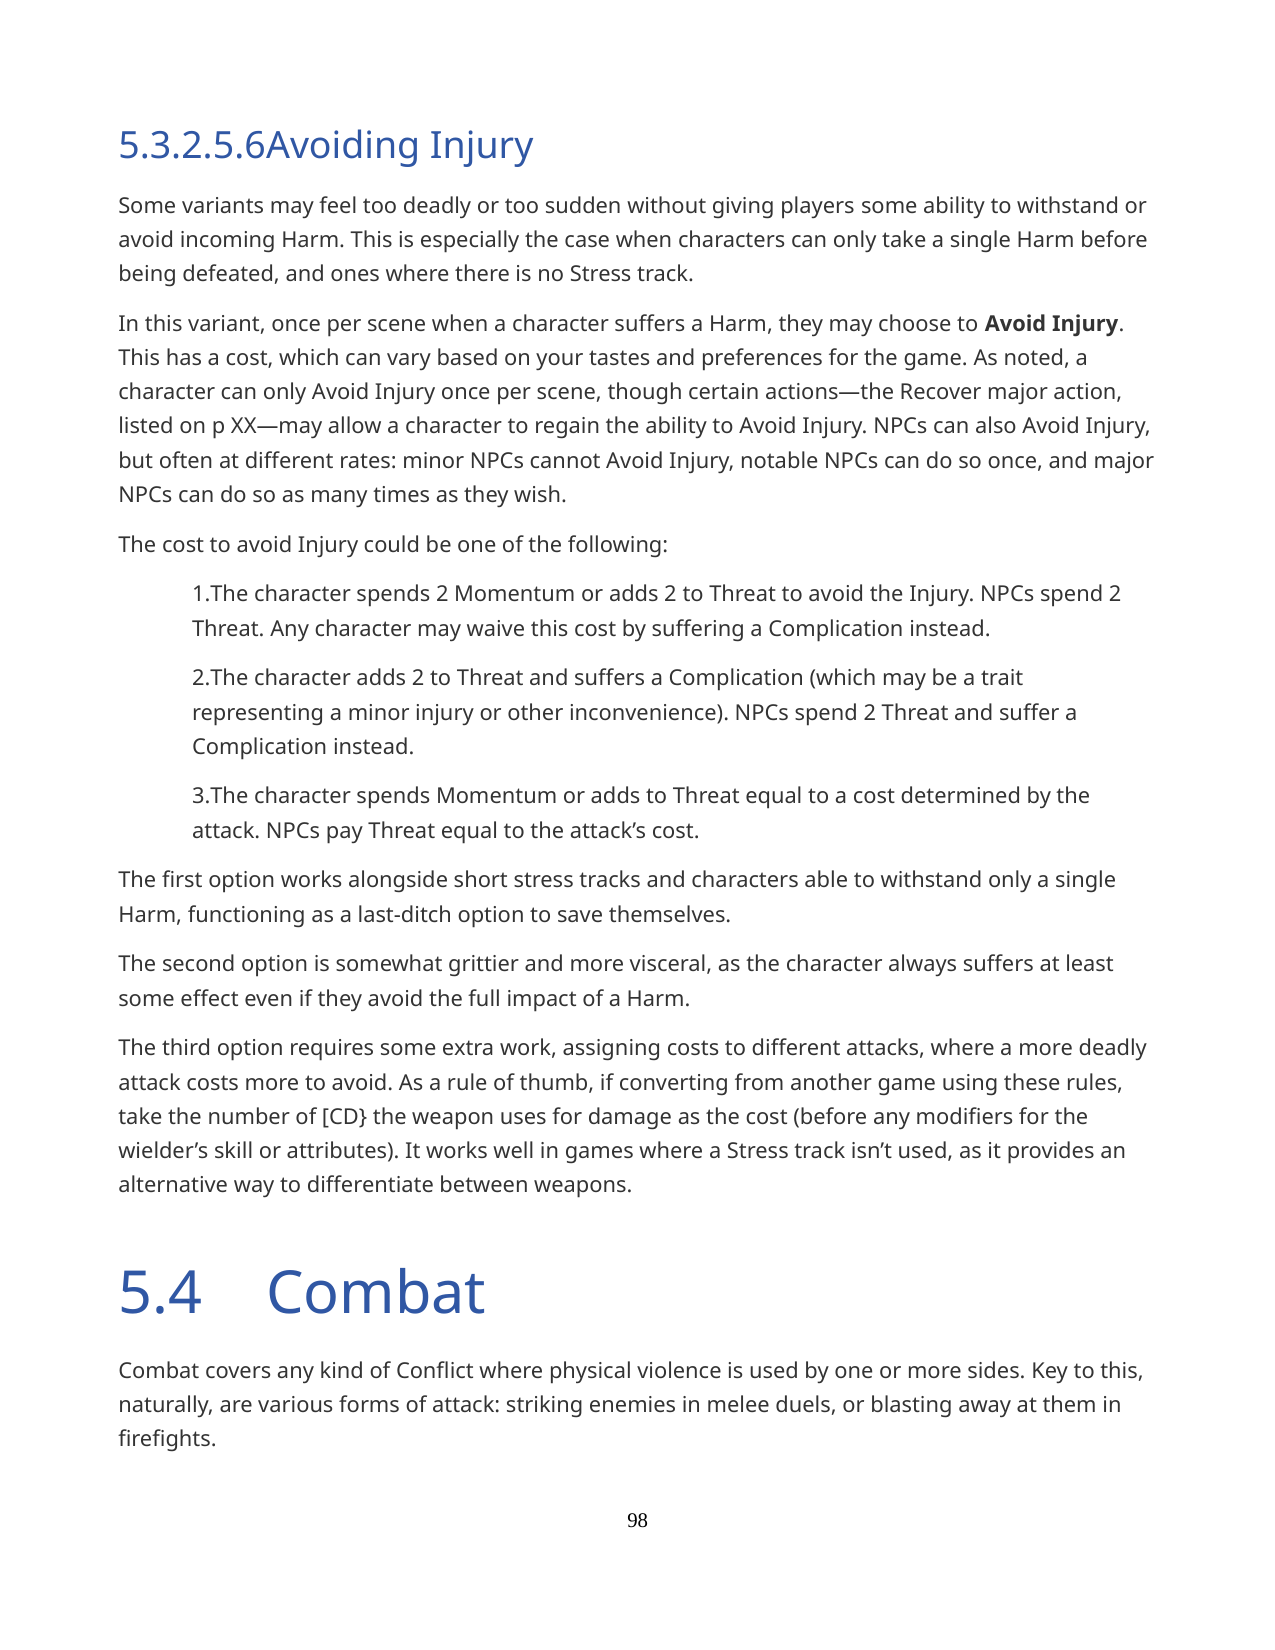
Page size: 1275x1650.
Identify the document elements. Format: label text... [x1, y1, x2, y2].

list The character spends Momentum or adds to Threat equal to a cost determined by the attack. NPCs pay Threat equal to the attack’s cost. [118, 781, 1157, 844]
text The third option requires some extra work, assigning costs to different attacks, where a more deadly attack costs more to avoid. As a rule of thumb, if converting from another game using these rules, take the number of [CD} the weapon uses for damage as the cost (before any modifiers for the wielder’s skill or attributes). It works well in games where a Stress track isn’t used, as it provides an alternative way to differentiate between weapons. [118, 1032, 1157, 1199]
subtitle Avoiding Injury [118, 118, 1157, 169]
list The character adds 2 to Threat and suffers a Complication (which may be a trait representing a minor injury or other inconvenience). NPCs spend 2 Threat and suffer a Complication instead. [118, 662, 1157, 761]
list The character spends 2 Momentum or adds 2 to Threat to avoid the Injury. NPCs spend 2 Threat. Any character may waive this cost by suffering a Complication instead. [118, 578, 1157, 642]
text The second option is somewhat grittier and more visceral, as the character always suffers at least some effect even if they avoid the full impact of a Harm. [118, 948, 1157, 1012]
text The cost to avoid Injury could be one of the following: [118, 529, 1157, 558]
subtitle Combat [118, 1250, 1157, 1331]
text Combat covers any kind of Conflict where physical violence is used by one or more sides. Key to this, naturally, are various forms of attack: striking enemies in melee duels, or blasting away at them in firefights. [118, 1354, 1157, 1453]
text The first option works alongside short stress tracks and characters able to withstand only a single Harm, functioning as a last-ditch option to save themselves. [118, 864, 1157, 928]
text Some variants may feel too deadly or too sudden without giving players some ability to withstand or avoid incoming Harm. This is especially the case when characters can only take a single Harm before being defeated, and ones where there is no Stress track. [118, 190, 1157, 288]
text In this variant, once per scene when a character suffers a Harm, they may choose to Avoid Injury. This has a cost, which can vary based on your tastes and preferences for the game. As noted, a character can only Avoid Injury once per scene, though certain actions—the Recover major action, listed on p XX—may allow a character to regain the ability to Avoid Injury. NPCs can also Avoid Injury, but often at different rates: minor NPCs cannot Avoid Injury, notable NPCs can do so once, and major NPCs can do so as many times as they wish. [118, 308, 1157, 509]
